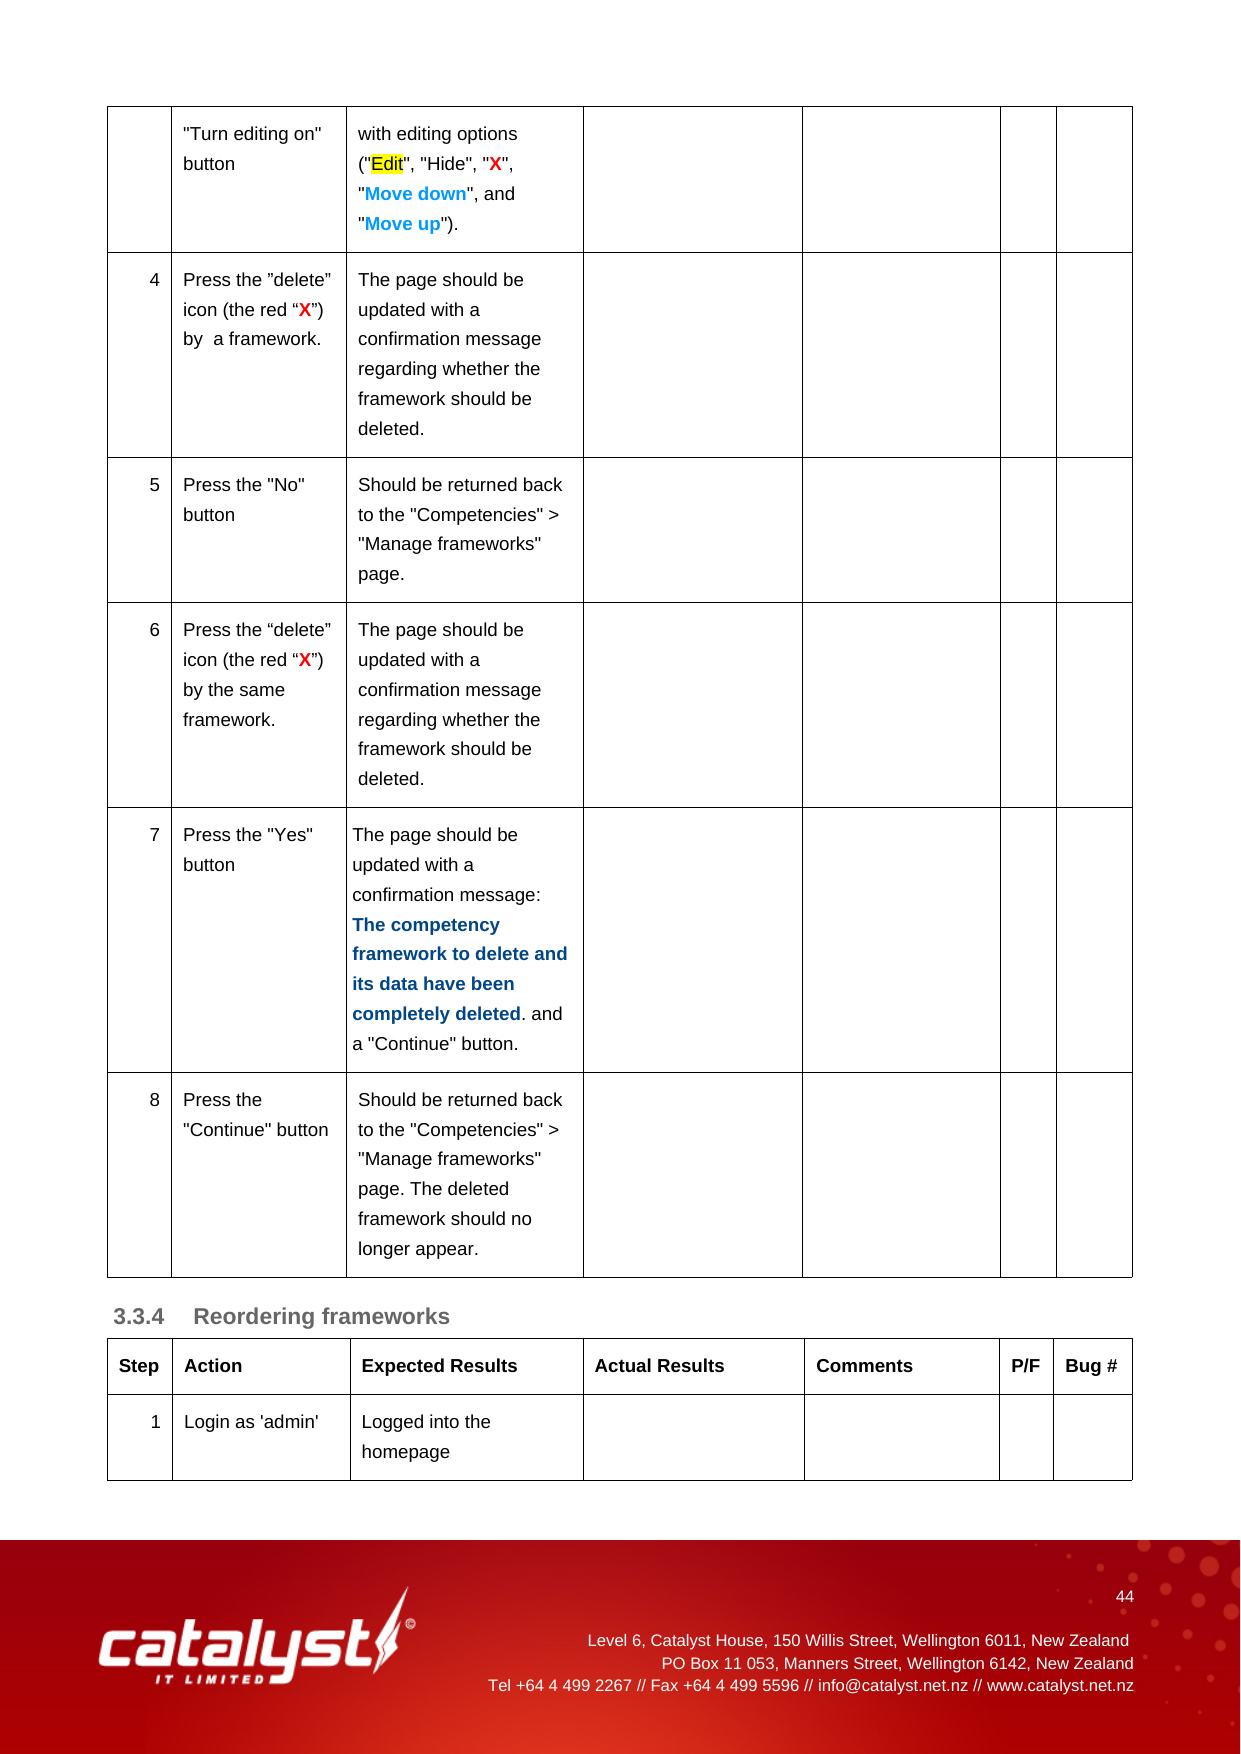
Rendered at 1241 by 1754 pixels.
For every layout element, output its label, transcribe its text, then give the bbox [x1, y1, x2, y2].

table_cell 7 [108, 808, 171, 1072]
table_cell The page should be updated with a confirmation message regarding whether the framework should be deleted. [347, 253, 583, 457]
table_cell [1057, 107, 1132, 252]
table_cell Should be returned back to the "Competencies" > "Manage frameworks" page. [347, 458, 583, 602]
table_cell [1054, 1395, 1132, 1480]
table_cell [584, 1395, 804, 1480]
table_cell [1001, 107, 1056, 252]
table_cell 4 [108, 253, 171, 457]
table_cell [803, 107, 1000, 252]
table_cell Press the "Yes" button [172, 808, 346, 1072]
table_cell Should be returned back to the "Competencies" > "Manage frameworks" page. The deleted framework should no longer appear. [347, 1073, 583, 1277]
table_cell [584, 603, 802, 807]
table_cell [805, 1395, 999, 1480]
table_cell [108, 107, 171, 252]
table_cell [803, 603, 1000, 807]
table_header Bug # [1054, 1339, 1132, 1394]
table_header Comments [805, 1339, 999, 1394]
table_cell [1001, 253, 1056, 457]
table_cell [1057, 1073, 1132, 1277]
table_cell 5 [108, 458, 171, 602]
table_cell Press the “delete” icon (the red “X”) by the same framework. [172, 603, 346, 807]
table_header Step [108, 1339, 172, 1394]
table_cell "Turn editing on" button [172, 107, 346, 252]
table_cell Logged into the homepage [351, 1395, 583, 1480]
table_cell [803, 458, 1000, 602]
table_cell [1057, 458, 1132, 602]
table_cell [584, 253, 802, 457]
table_cell Press the "No" button [172, 458, 346, 602]
table_cell [803, 808, 1000, 1072]
table_cell The page should be updated with a confirmation message regarding whether the framework should be deleted. [347, 603, 583, 807]
table_cell [1000, 1395, 1053, 1480]
table_cell Press the "Continue" button [172, 1073, 346, 1277]
table_cell [1057, 808, 1132, 1072]
table_cell [803, 253, 1000, 457]
table_header P/F [1000, 1339, 1053, 1394]
table_cell with editing options ("Edit", "Hide", "X", "Move down", and "Move up"). [347, 107, 583, 252]
table_header Expected Results [351, 1339, 583, 1394]
subtitle Reordering frameworks [107, 1303, 1103, 1329]
table_cell [1001, 808, 1056, 1072]
table_cell The page should be updated with a confirmation message: The competency framework to delete and its data have been completely deleted. and a "Continue" button. [347, 808, 583, 1072]
table_cell [584, 808, 802, 1072]
table_cell [803, 1073, 1000, 1277]
picture [0, 1540, 1241, 1754]
table_cell [584, 107, 802, 252]
table_cell 8 [108, 1073, 171, 1277]
table_cell [1001, 458, 1056, 602]
table_header Actual Results [584, 1339, 804, 1394]
table_cell 1 [108, 1395, 172, 1480]
table_cell [1057, 253, 1132, 457]
table_cell 6 [108, 603, 171, 807]
table_cell [584, 458, 802, 602]
table_header Action [173, 1339, 350, 1394]
table_cell [1001, 1073, 1056, 1277]
table_cell Press the ”delete” icon (the red “X”) by a framework. [172, 253, 346, 457]
table_cell [584, 1073, 802, 1277]
table_cell Login as 'admin' [173, 1395, 350, 1480]
table_cell [1057, 603, 1132, 807]
table_cell [1001, 603, 1056, 807]
